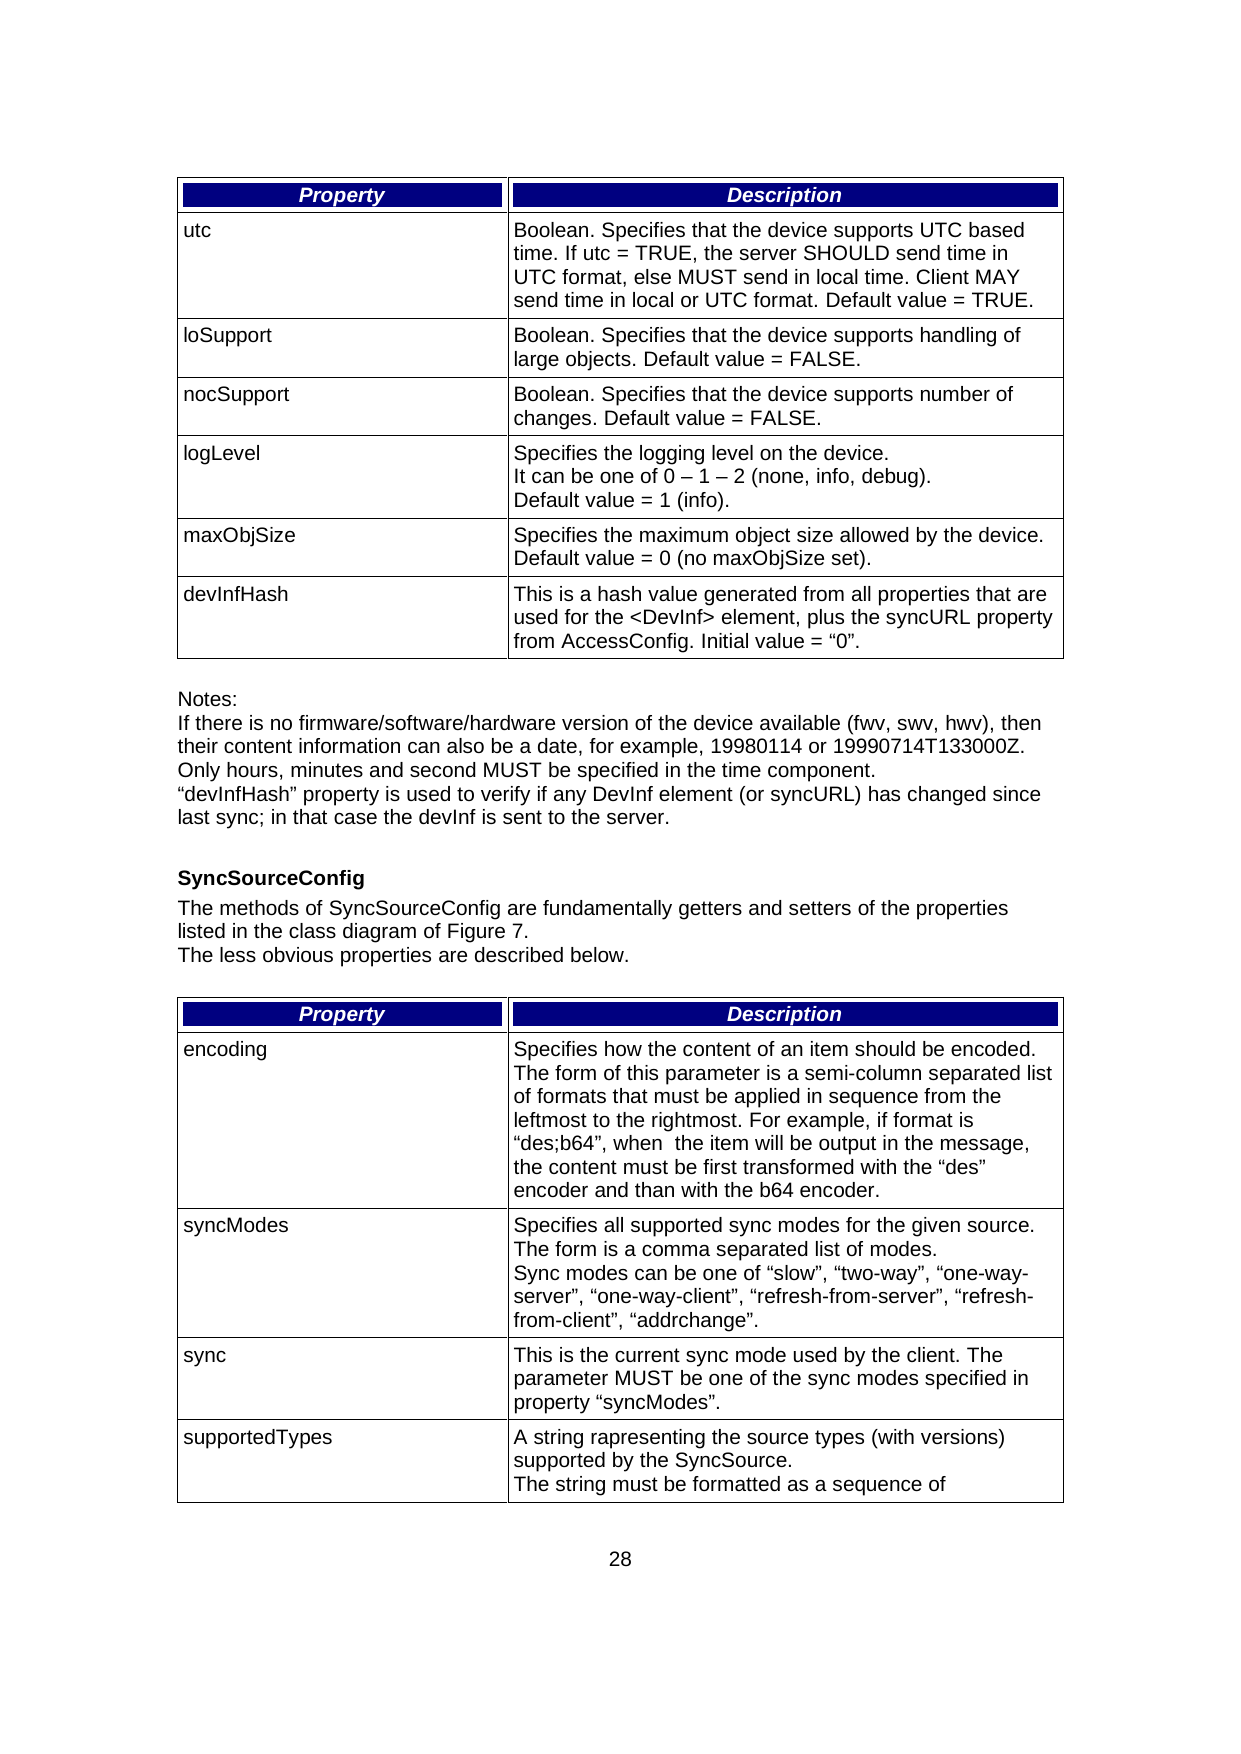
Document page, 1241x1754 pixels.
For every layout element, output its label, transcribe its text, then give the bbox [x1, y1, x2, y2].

table_cell nocSupport [178, 378, 507, 435]
subtitle SyncSourceConfig [177, 867, 1063, 890]
text The less obvious properties are described below. [177, 943, 1063, 967]
text Notes: If there is no firmware/software/hardware version of the device available (fwv, swv, hwv), then their content information can also be a date, for example, 19980114 or 19990714T133000Z. Only hours, minutes and second MUST be specified in the time component. “devInfHash” property is used to verify if any DevInf element (or syncURL) has changed since last sync; in that case the devInf is sent to the server. [177, 688, 1063, 829]
table_cell loSupport [178, 319, 507, 377]
table_cell Boolean. Specifies that the device supports number of changes. Default value = FALSE. [509, 378, 1063, 435]
table_cell Boolean. Specifies that the device supports handling of large objects. Default value = FALSE. [509, 319, 1063, 377]
table_cell supportedTypes [178, 1420, 507, 1502]
table_cell devInfHash [178, 577, 507, 658]
table_cell Specifies all supported sync modes for the given source. The form is a comma separated list of modes. Sync modes can be one of “slow”, “two-way”, “one-way-server”, “one-way-client”, “refresh-from-server”, “refresh-from-client”, “addrchange”. [509, 1209, 1063, 1337]
table_cell Specifies how the content of an item should be encoded. The form of this parameter is a semi-column separated list of formats that must be applied in sequence from the leftmost to the rightmost. For example, if format is “des;b64”, when the item will be output in the message, the content must be first transformed with the “des” encoder and than with the b64 encoder. [509, 1033, 1063, 1208]
table_cell syncModes [178, 1209, 507, 1337]
table_cell A string rapresenting the source types (with versions) supported by the SyncSource. The string must be formatted as a sequence of [509, 1420, 1063, 1502]
table_cell logLevel [178, 436, 507, 518]
table_header Description [509, 998, 1063, 1032]
table_header Property [178, 998, 507, 1032]
table_cell Specifies the logging level on the device. It can be one of 0 – 1 – 2 (none, info, debug). Default value = 1 (info). [509, 436, 1063, 518]
table_cell This is a hash value generated from all properties that are used for the <DevInf> element, plus the syncURL property from AccessConfig. Initial value = “0”. [509, 577, 1063, 658]
table_cell This is the current sync mode used by the client. The parameter MUST be one of the sync modes specified in property “syncModes”. [509, 1338, 1063, 1419]
table_cell maxObjSize [178, 519, 507, 576]
table_cell sync [178, 1338, 507, 1419]
table_cell Boolean. Specifies that the device supports UTC based time. If utc = TRUE, the server SHOULD send time in UTC format, else MUST send in local time. Client MAY send time in local or UTC format. Default value = TRUE. [509, 213, 1063, 318]
table_cell utc [178, 213, 507, 318]
table_cell Specifies the maximum object size allowed by the device. Default value = 0 (no maxObjSize set). [509, 519, 1063, 576]
table_cell encoding [178, 1033, 507, 1208]
text The methods of SyncSourceConfig are fundamentally getters and setters of the properties listed in the class diagram of Figure 7. [177, 896, 1063, 943]
table_header Property [178, 178, 507, 212]
table_header Description [509, 178, 1063, 212]
